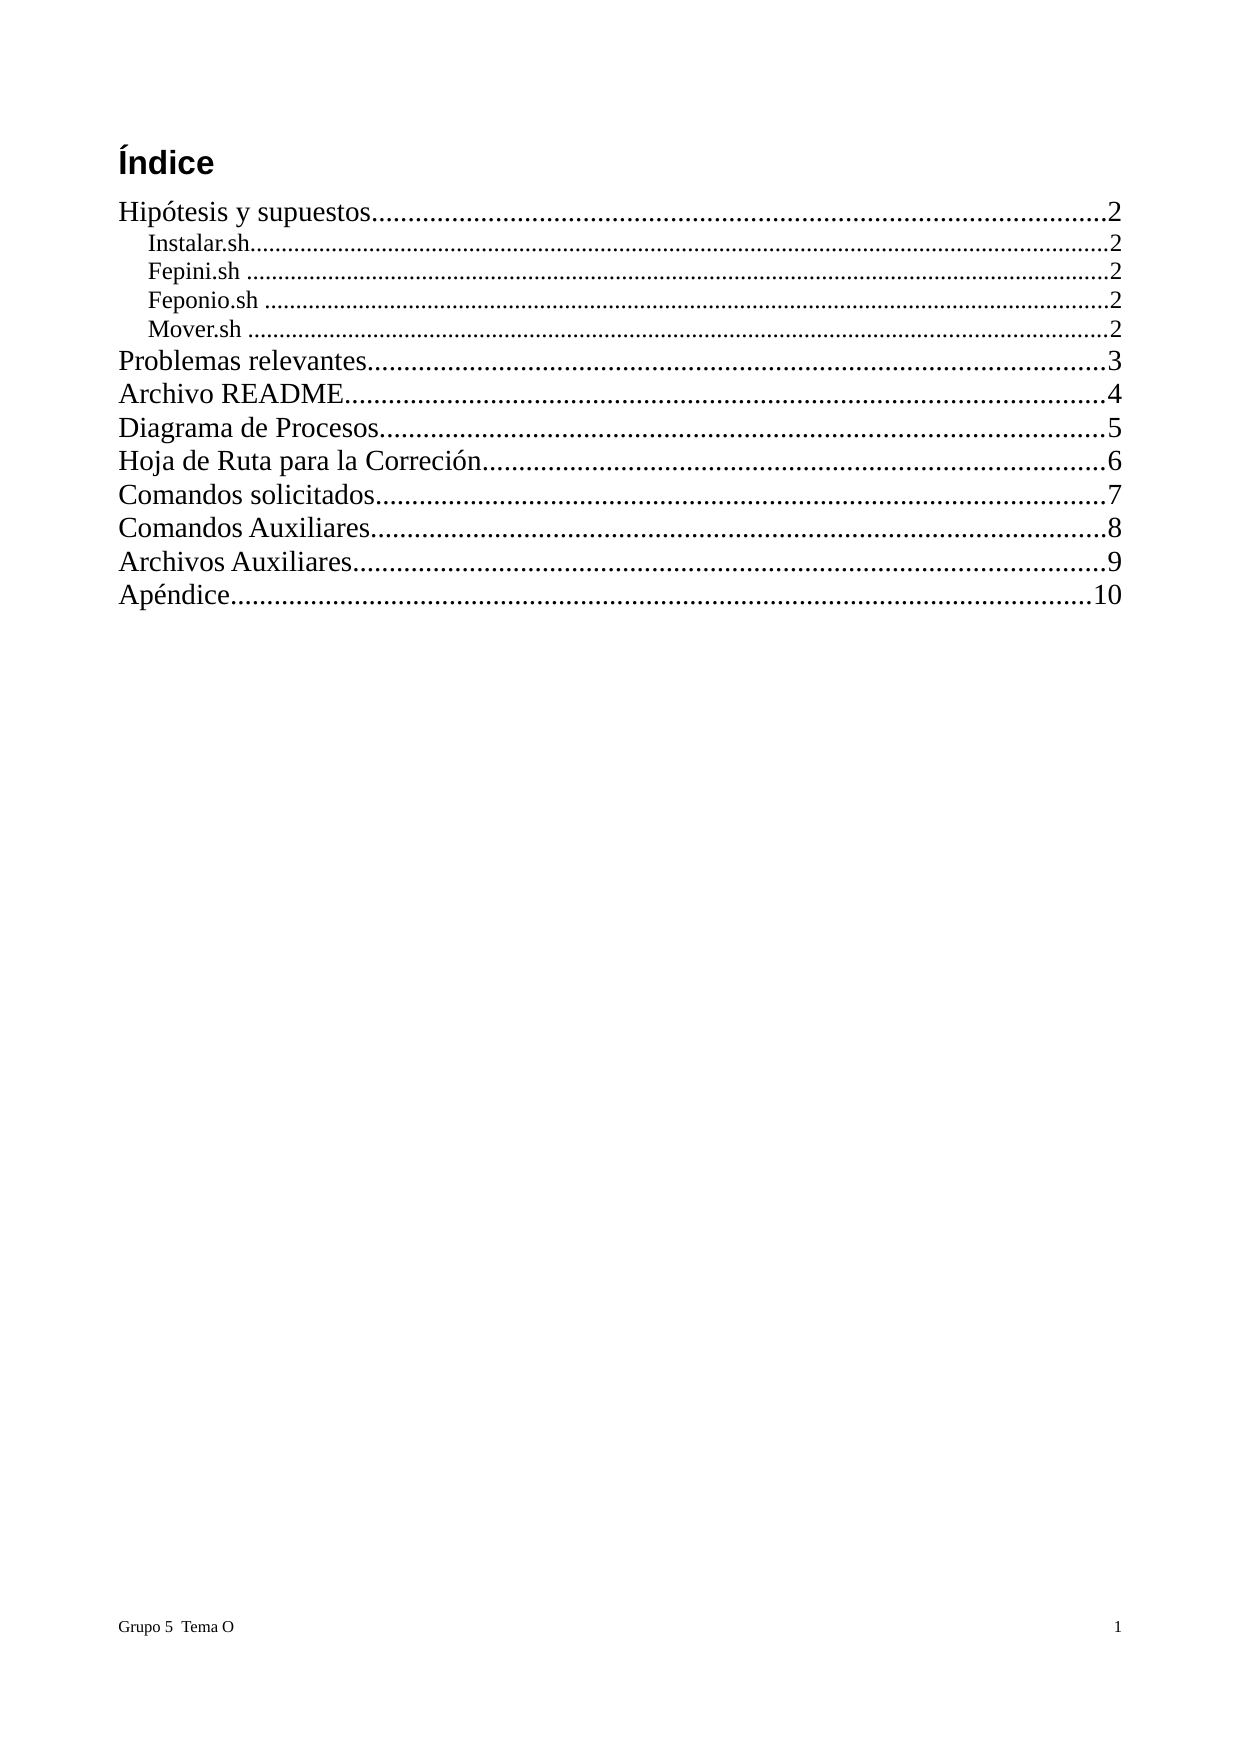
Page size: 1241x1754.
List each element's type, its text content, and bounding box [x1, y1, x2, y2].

text Apéndice 10 [118, 577, 1122, 611]
text Hipótesis y supuestos 2 [118, 194, 1122, 228]
text Comandos solicitados 7 [118, 477, 1122, 510]
subtitle Índice [118, 143, 1122, 182]
text Comandos Auxiliares 8 [118, 510, 1122, 544]
text Archivos Auxiliares 9 [118, 544, 1122, 577]
text Fepini.sh 2 [148, 256, 1122, 285]
text Diagrama de Procesos 5 [118, 410, 1122, 443]
text Instalar.sh 2 [148, 228, 1122, 256]
text Mover.sh 2 [148, 314, 1122, 343]
text Problemas relevantes 3 [118, 343, 1122, 376]
text Archivo README 4 [118, 376, 1122, 410]
text Hoja de Ruta para la Correción 6 [118, 443, 1122, 477]
text Feponio.sh 2 [148, 285, 1122, 314]
